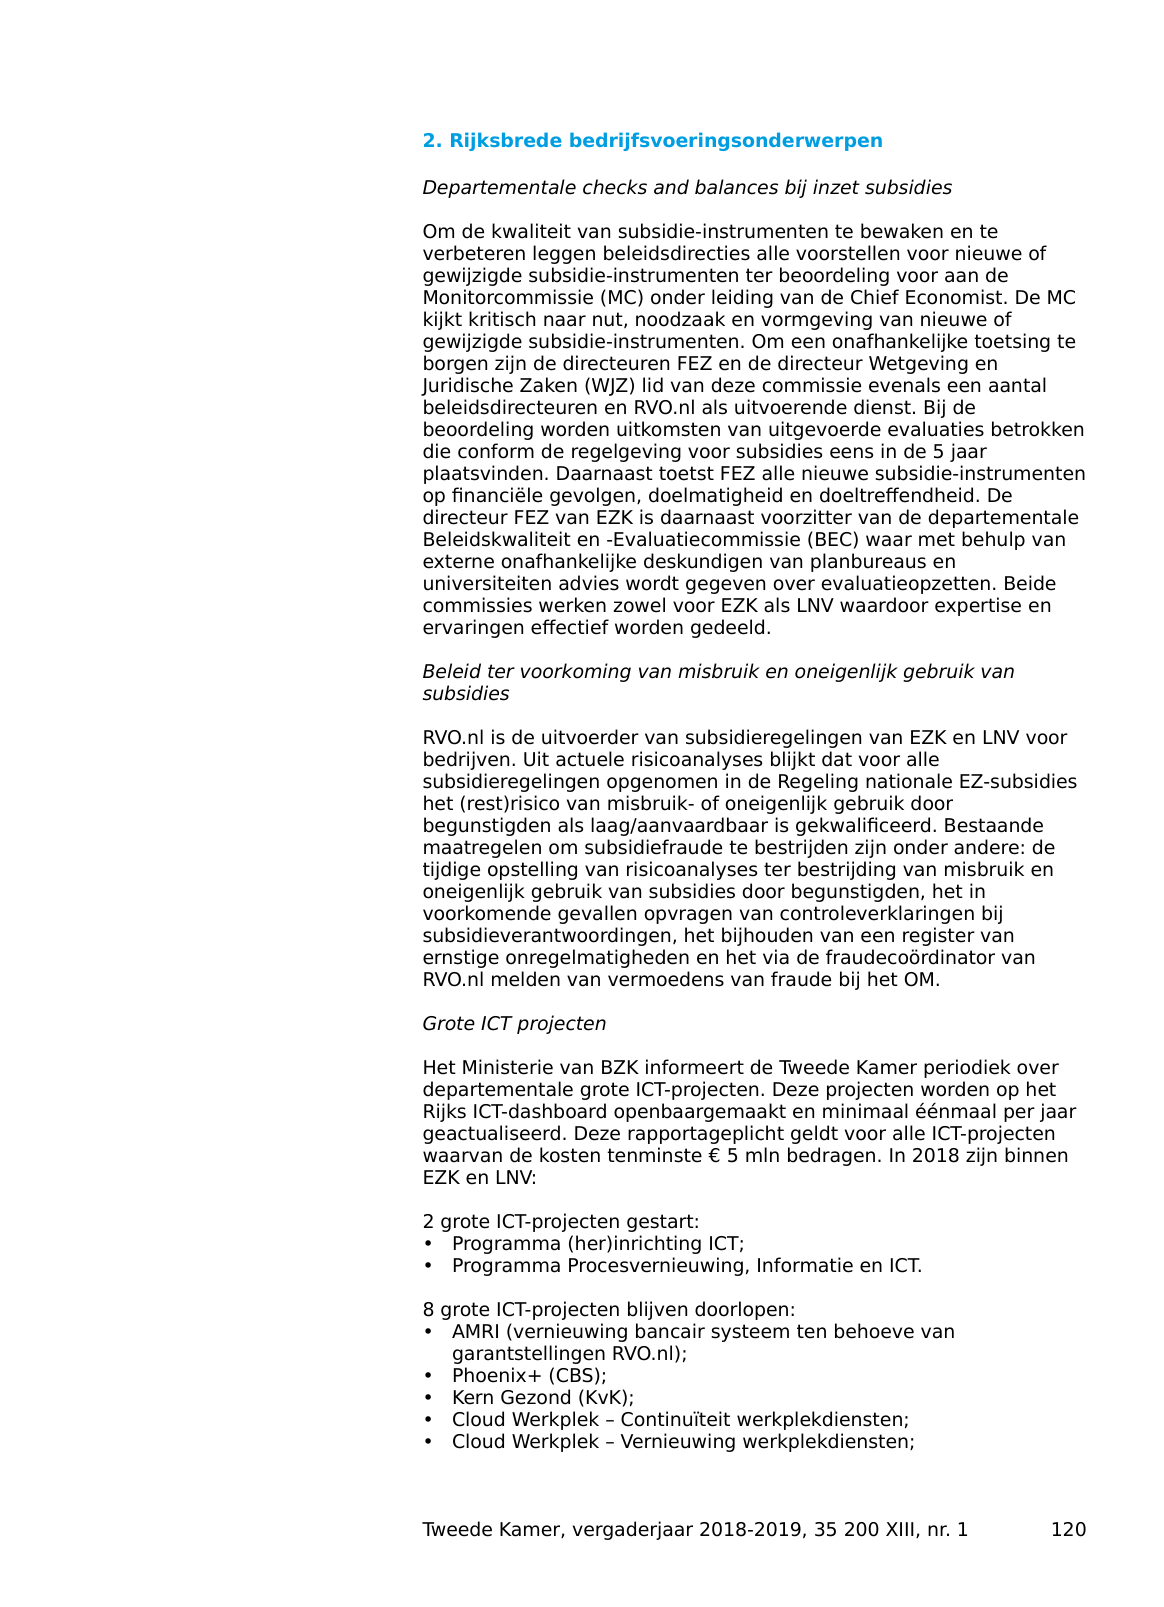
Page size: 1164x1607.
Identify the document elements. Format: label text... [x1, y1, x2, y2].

subtitle Beleid ter voorkoming van misbruik en oneigenlijk gebruik van subsidies [422, 661, 1087, 705]
text • Cloud Werkplek – Vernieuwing werkplekdiensten; [422, 1431, 1087, 1453]
subtitle Grote ICT projecten [422, 1013, 1087, 1035]
text 8 grote ICT-projecten blijven doorlopen: [422, 1299, 1087, 1321]
text • Cloud Werkplek – Continuïteit werkplekdiensten; [422, 1409, 1087, 1431]
text • Kern Gezond (KvK); [422, 1387, 1087, 1409]
text Om de kwaliteit van subsidie-instrumenten te bewaken en te verbeteren leggen beleidsdirecties alle voorstellen voor nieuwe of gewijzigde subsidie-instrumenten ter beoordeling voor aan de Monitorcommissie (MC) onder leiding van de Chief Economist. De MC kijkt kritisch naar nut, noodzaak en vormgeving van nieuwe of gewijzigde subsidie-instrumenten. Om een onafhankelijke toetsing te borgen zijn de directeuren FEZ en de directeur Wetgeving en Juridische Zaken (WJZ) lid van deze commissie evenals een aantal beleidsdirecteuren en RVO.nl als uitvoerende dienst. Bij de beoordeling worden uitkomsten van uitgevoerde evaluaties betrokken die conform de regelgeving voor subsidies eens in de 5 jaar plaatsvinden. Daarnaast toetst FEZ alle nieuwe subsidie-instrumenten op financiële gevolgen, doelmatigheid en doeltreffendheid. De directeur FEZ van EZK is daarnaast voorzitter van de departementale Beleidskwaliteit en -Evaluatiecommissie (BEC) waar met behulp van externe onafhankelijke deskundigen van planbureaus en universiteiten advies wordt gegeven over evaluatieopzetten. Beide commissies werken zowel voor EZK als LNV waardoor expertise en ervaringen effectief worden gedeeld. [422, 221, 1087, 639]
text • AMRI (vernieuwing bancair systeem ten behoeve van garantstellingen RVO.nl); [422, 1321, 1087, 1365]
text RVO.nl is de uitvoerder van subsidieregelingen van EZK en LNV voor bedrijven. Uit actuele risicoanalyses blijkt dat voor alle subsidieregelingen opgenomen in de Regeling nationale EZ-subsidies het (rest)risico van misbruik- of oneigenlijk gebruik door begunstigden als laag/aanvaardbaar is gekwalificeerd. Bestaande maatregelen om subsidiefraude te bestrijden zijn onder andere: de tijdige opstelling van risicoanalyses ter bestrijding van misbruik en oneigenlijk gebruik van subsidies door begunstigden, het in voorkomende gevallen opvragen van controleverklaringen bij subsidieverantwoordingen, het bijhouden van een register van ernstige onregelmatigheden en het via de fraudecoördinator van RVO.nl melden van vermoedens van fraude bij het OM. [422, 727, 1087, 991]
text • Programma (her)inrichting ICT; [422, 1233, 1087, 1255]
text • Phoenix+ (CBS); [422, 1365, 1087, 1387]
text Het Ministerie van BZK informeert de Tweede Kamer periodiek over departementale grote ICT-projecten. Deze projecten worden op het Rijks ICT-dashboard openbaargemaakt en minimaal éénmaal per jaar geactualiseerd. Deze rapportageplicht geldt voor alle ICT-projecten waarvan de kosten tenminste € 5 mln bedragen. In 2018 zijn binnen EZK en LNV: [422, 1057, 1087, 1189]
text • Programma Procesvernieuwing, Informatie en ICT. [422, 1255, 1087, 1277]
subtitle Departementale checks and balances bij inzet subsidies [422, 177, 1087, 199]
subtitle 2. Rijksbrede bedrijfsvoeringsonderwerpen [422, 130, 1087, 152]
text 2 grote ICT-projecten gestart: [422, 1211, 1087, 1233]
